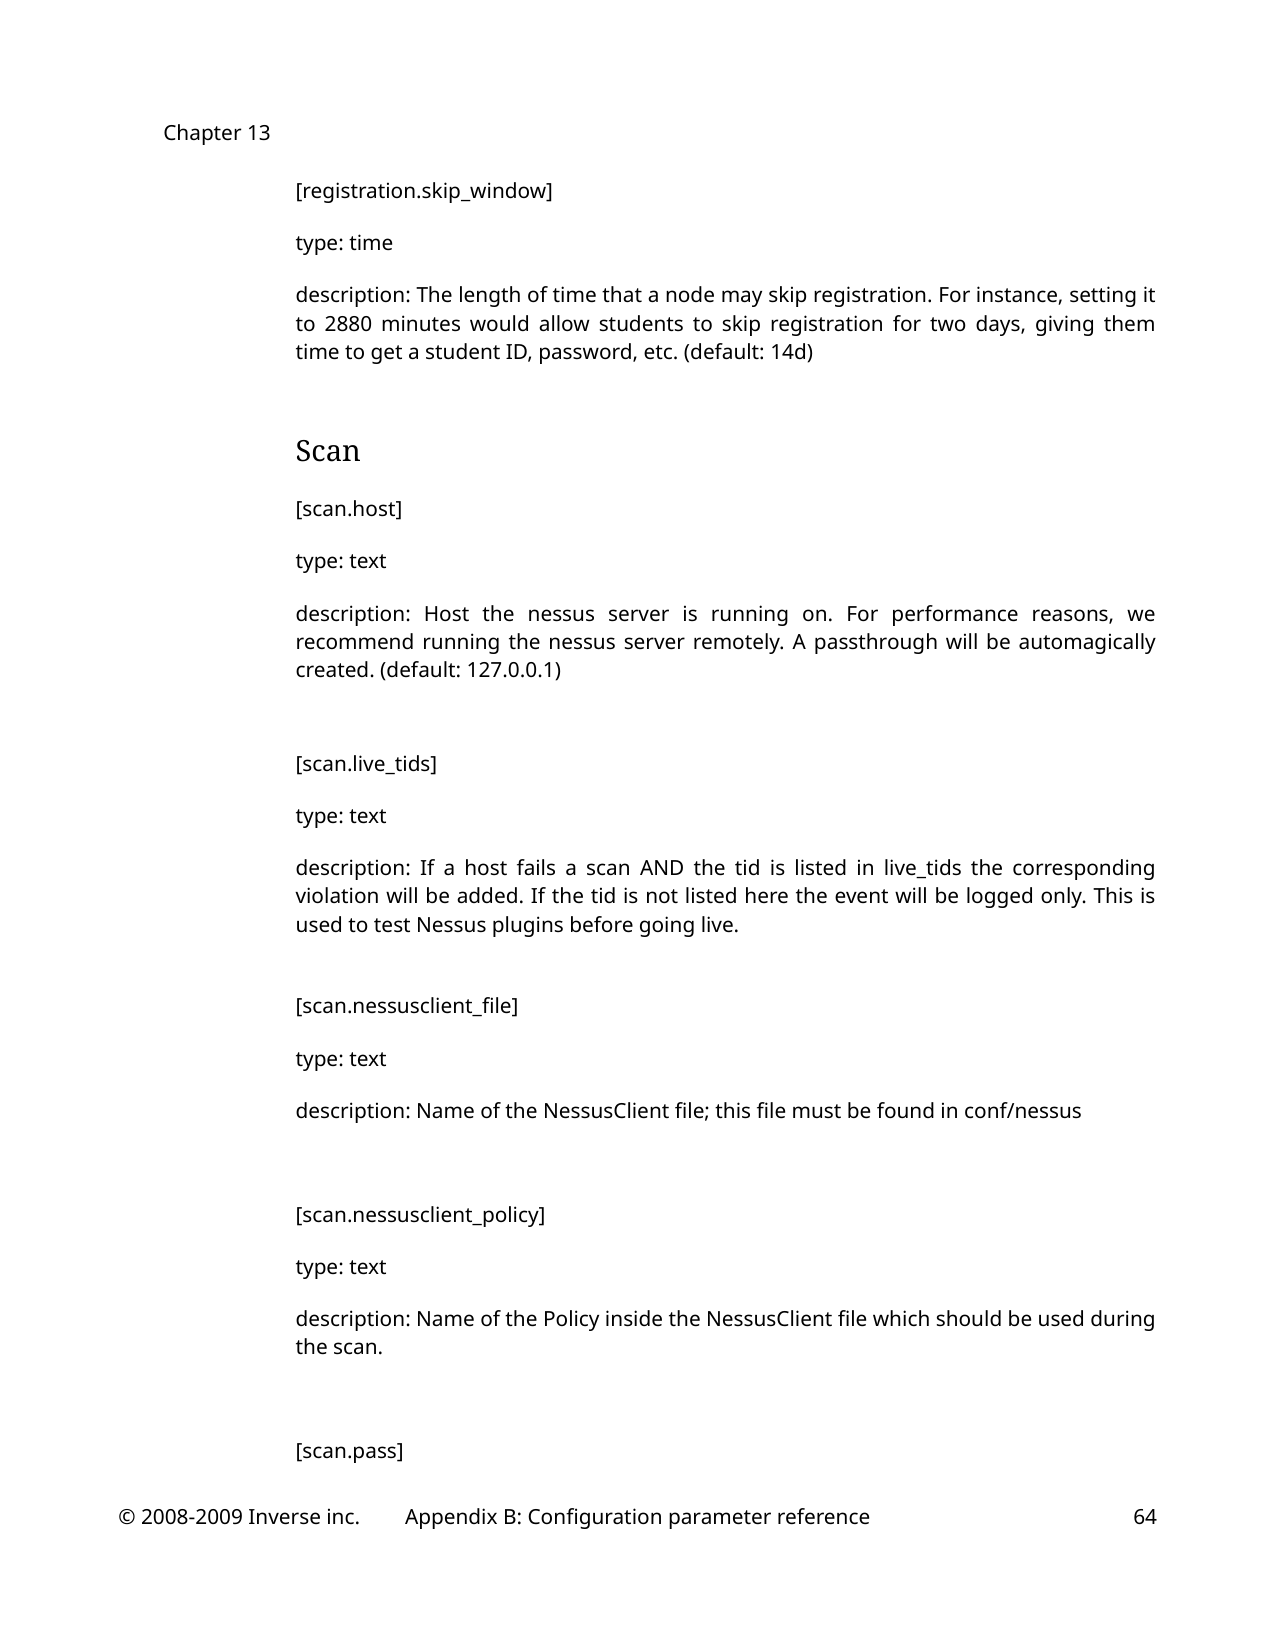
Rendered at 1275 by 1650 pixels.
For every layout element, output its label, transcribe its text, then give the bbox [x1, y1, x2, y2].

text [scan.host] [295, 494, 1157, 523]
text [scan.pass] [295, 1437, 1157, 1465]
text type: time [295, 228, 1157, 257]
text type: text [295, 547, 1157, 575]
text description: The length of time that a node may skip registration. For instance, setting it to 2880 minutes would allow students to skip registration for two days, giving them time to get a student ID, password, etc. (default: 14d) [295, 280, 1157, 366]
text [scan.nessusclient_file] [295, 992, 1157, 1020]
text [scan.live_tids] [295, 749, 1157, 777]
text description: If a host fails a scan AND the tid is listed in live_tids the corresponding violation will be added. If the tid is not listed here the event will be logged only. This is used to test Nessus plugins before going live. [295, 853, 1157, 938]
text type: text [295, 1044, 1157, 1072]
text description: Host the nessus server is running on. For performance reasons, we recommend running the nessus server remotely. A passthrough will be automagically created. (default: 127.0.0.1) [295, 599, 1157, 684]
text description: Name of the Policy inside the NessusClient file which should be used during the scan. [295, 1304, 1157, 1361]
text description: Name of the NessusClient file; this file must be found in conf/nessus [295, 1096, 1157, 1124]
text type: text [295, 801, 1157, 829]
text type: text [295, 1252, 1157, 1280]
text [scan.nessusclient_policy] [295, 1200, 1157, 1228]
subtitle Scan [295, 430, 1157, 470]
text [registration.skip_window] [295, 176, 1157, 204]
